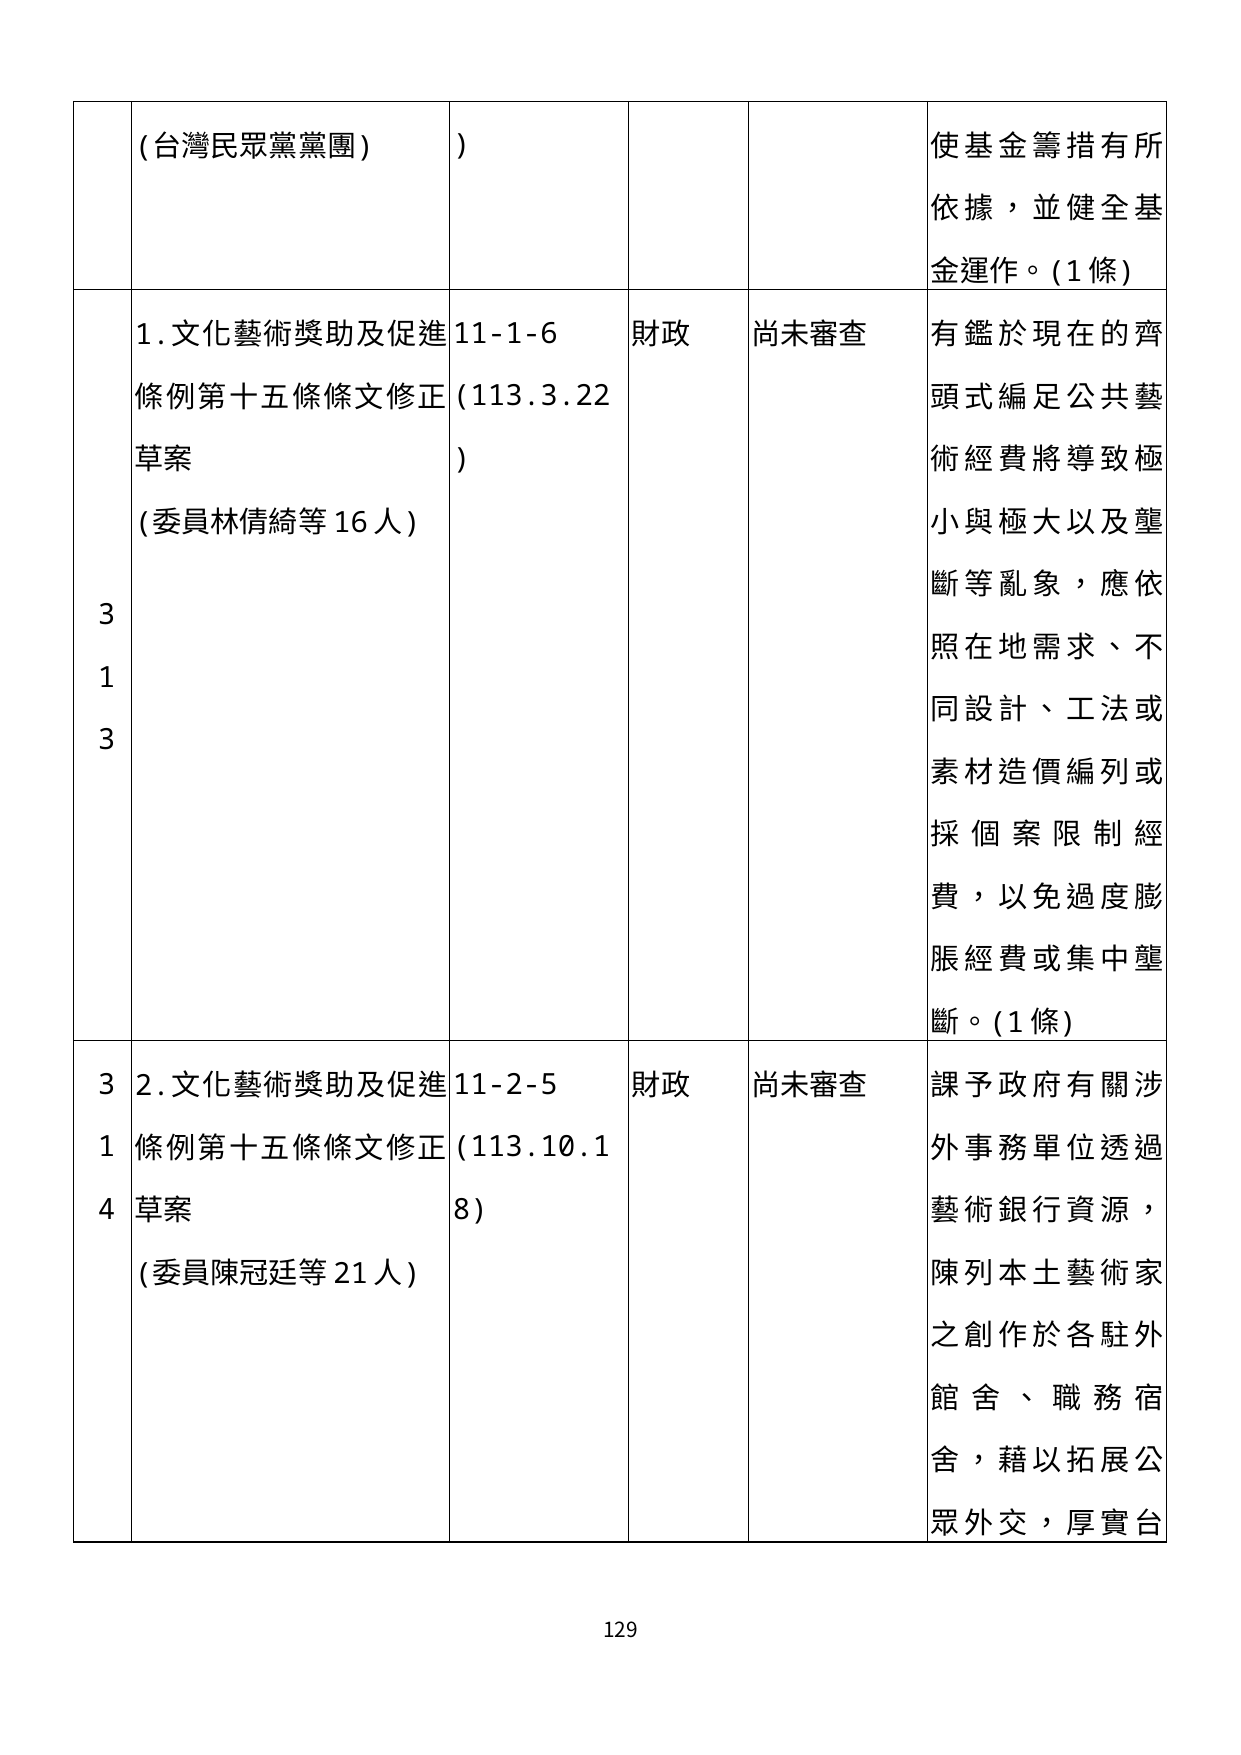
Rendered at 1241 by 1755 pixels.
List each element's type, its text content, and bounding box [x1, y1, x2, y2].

table_cell [74, 102, 131, 289]
table_cell 2.文化藝術獎助及促進條例第十五條條文修正草案 (委員陳冠廷等21人) [132, 1041, 449, 1541]
table_cell 財政 [629, 290, 748, 1040]
table_cell [749, 102, 927, 289]
table_cell 使基金籌措有所依據，並健全基金運作。(1條) [928, 102, 1166, 289]
table_cell 尚未審查 [749, 1041, 927, 1541]
table_cell ) [450, 102, 628, 289]
table_cell 財政 [629, 1041, 748, 1541]
table_cell [629, 102, 748, 289]
table_cell (台灣民眾黨黨團) [132, 102, 449, 289]
table_cell 11-2-5 (113.10.18) [450, 1041, 628, 1541]
table_cell 1.文化藝術獎助及促進條例第十五條條文修正草案 (委員林倩綺等16人) [132, 290, 449, 1040]
table_cell [74, 1041, 131, 1541]
table_cell 課予政府有關涉外事務單位透過藝術銀行資源，陳列本土藝術家之創作於各駐外館舍、職務宿舍，藉以拓展公眾外交，厚實台 [928, 1041, 1166, 1541]
table_cell 11-1-6 (113.3.22) [450, 290, 628, 1040]
table_cell 有鑑於現在的齊頭式編足公共藝術經費將導致極小與極大以及壟斷等亂象，應依照在地需求、不同設計、工法或素材造價編列或採個案限制經費，以免過度膨脹經費或集中壟斷。(1條) [928, 290, 1166, 1040]
table_cell 尚未審查 [749, 290, 927, 1040]
table_cell [74, 290, 131, 1040]
